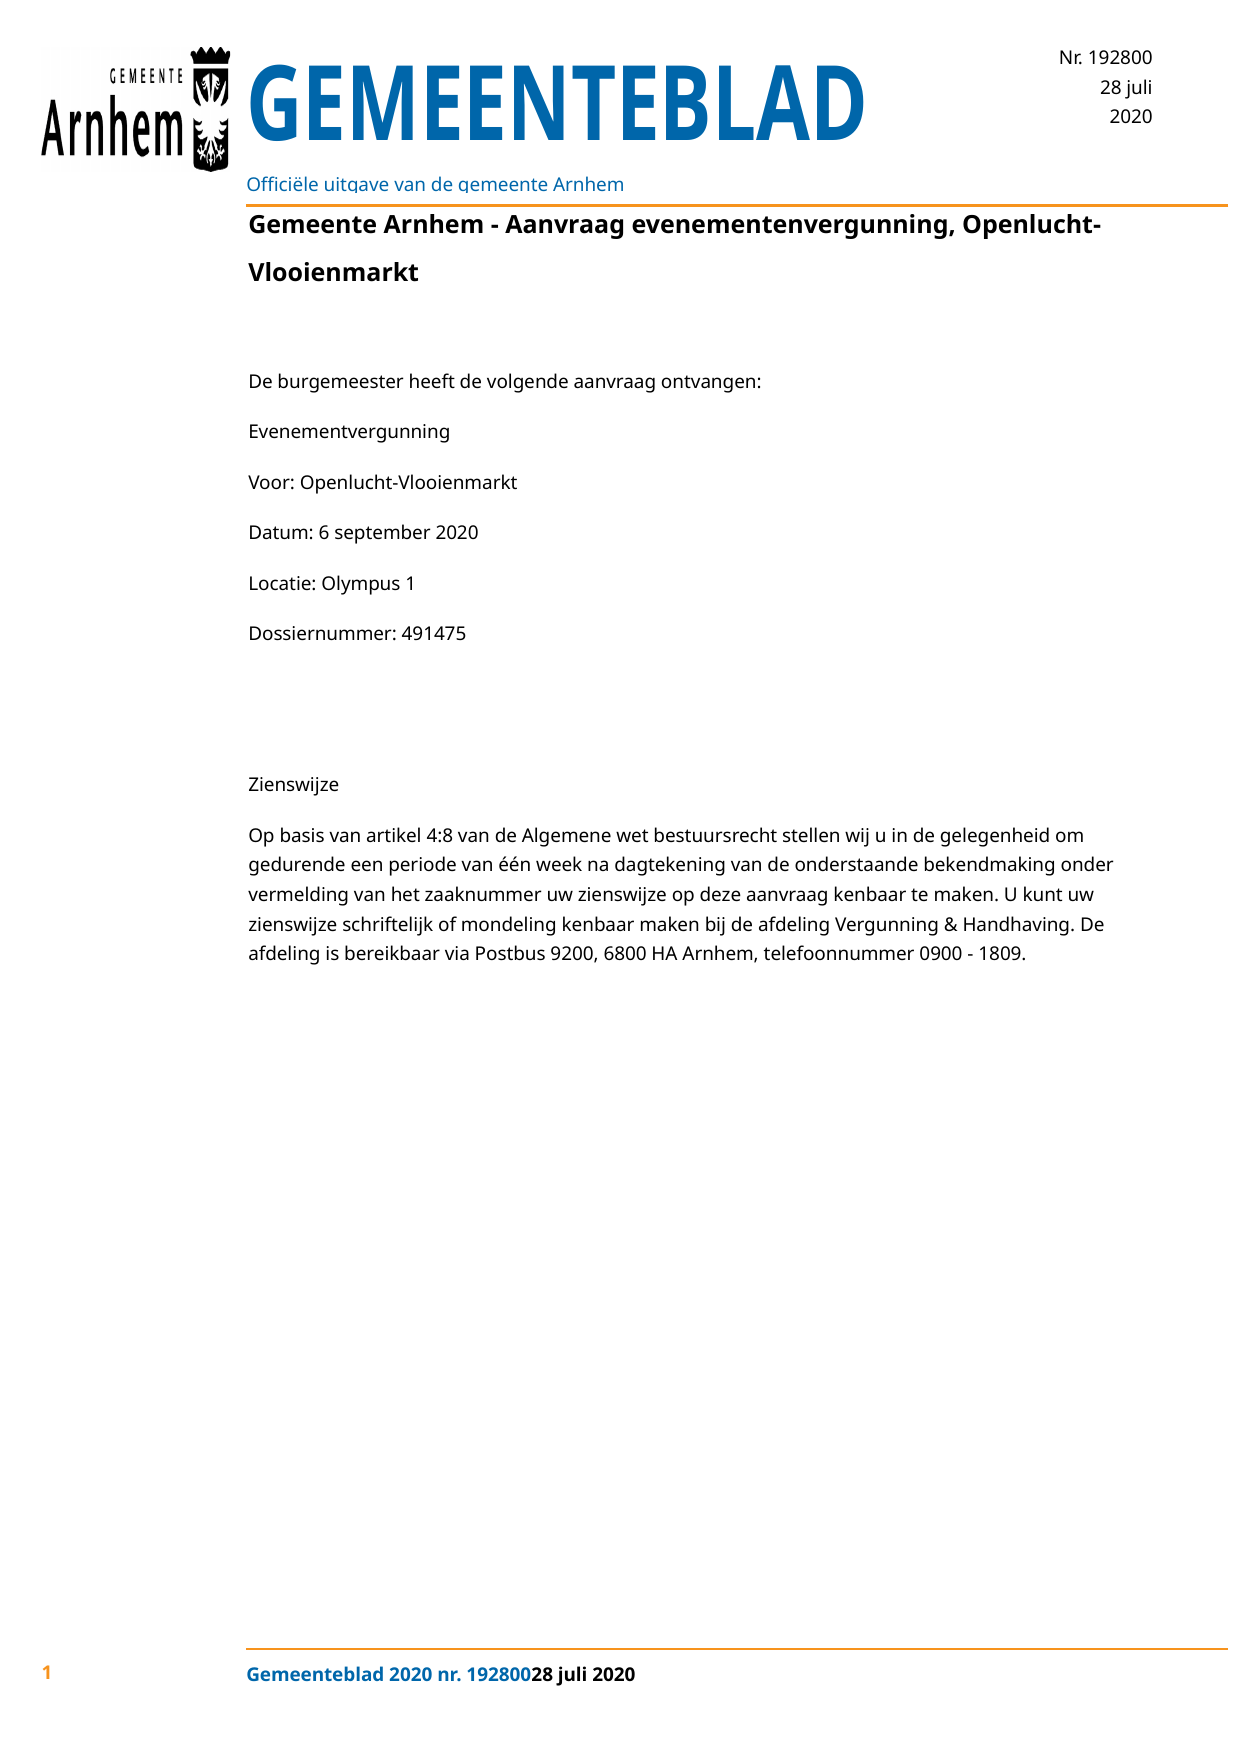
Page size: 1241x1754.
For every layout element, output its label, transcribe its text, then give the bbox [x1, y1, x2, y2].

text Zienswijze [248, 772, 1152, 797]
text Dossiernummer: 491475 [248, 620, 1152, 646]
text Gemeente Arnhem - Aanvraag evenementenvergunning, Openlucht-Vlooienmarkt [248, 207, 1152, 288]
text Evenementvergunning [248, 419, 1152, 444]
text Voor: Openlucht-Vlooienmarkt [248, 469, 1152, 495]
picture [41, 47, 231, 172]
text Datum: 6 september 2020 [248, 519, 1152, 545]
text Locatie: Olympus 1 [248, 570, 1152, 596]
text Op basis van artikel 4:8 van de Algemene wet bestuursrecht stellen wij u in de gelegenheid om gedurende een periode van één week na dagtekening van de onderstaande bekendmaking onder vermelding van het zaaknummer uw zienswijze op deze aanvraag kenbaar te maken. U kunt uw zienswijze schriftelijk of mondeling kenbaar maken bij de afdeling Vergunning & Handhaving. De afdeling is bereikbaar via Postbus 9200, 6800 HA Arnhem, telefoonnummer 0900 - 1809. [248, 822, 1152, 966]
text De burgemeester heeft de volgende aanvraag ontvangen: [248, 368, 1152, 394]
